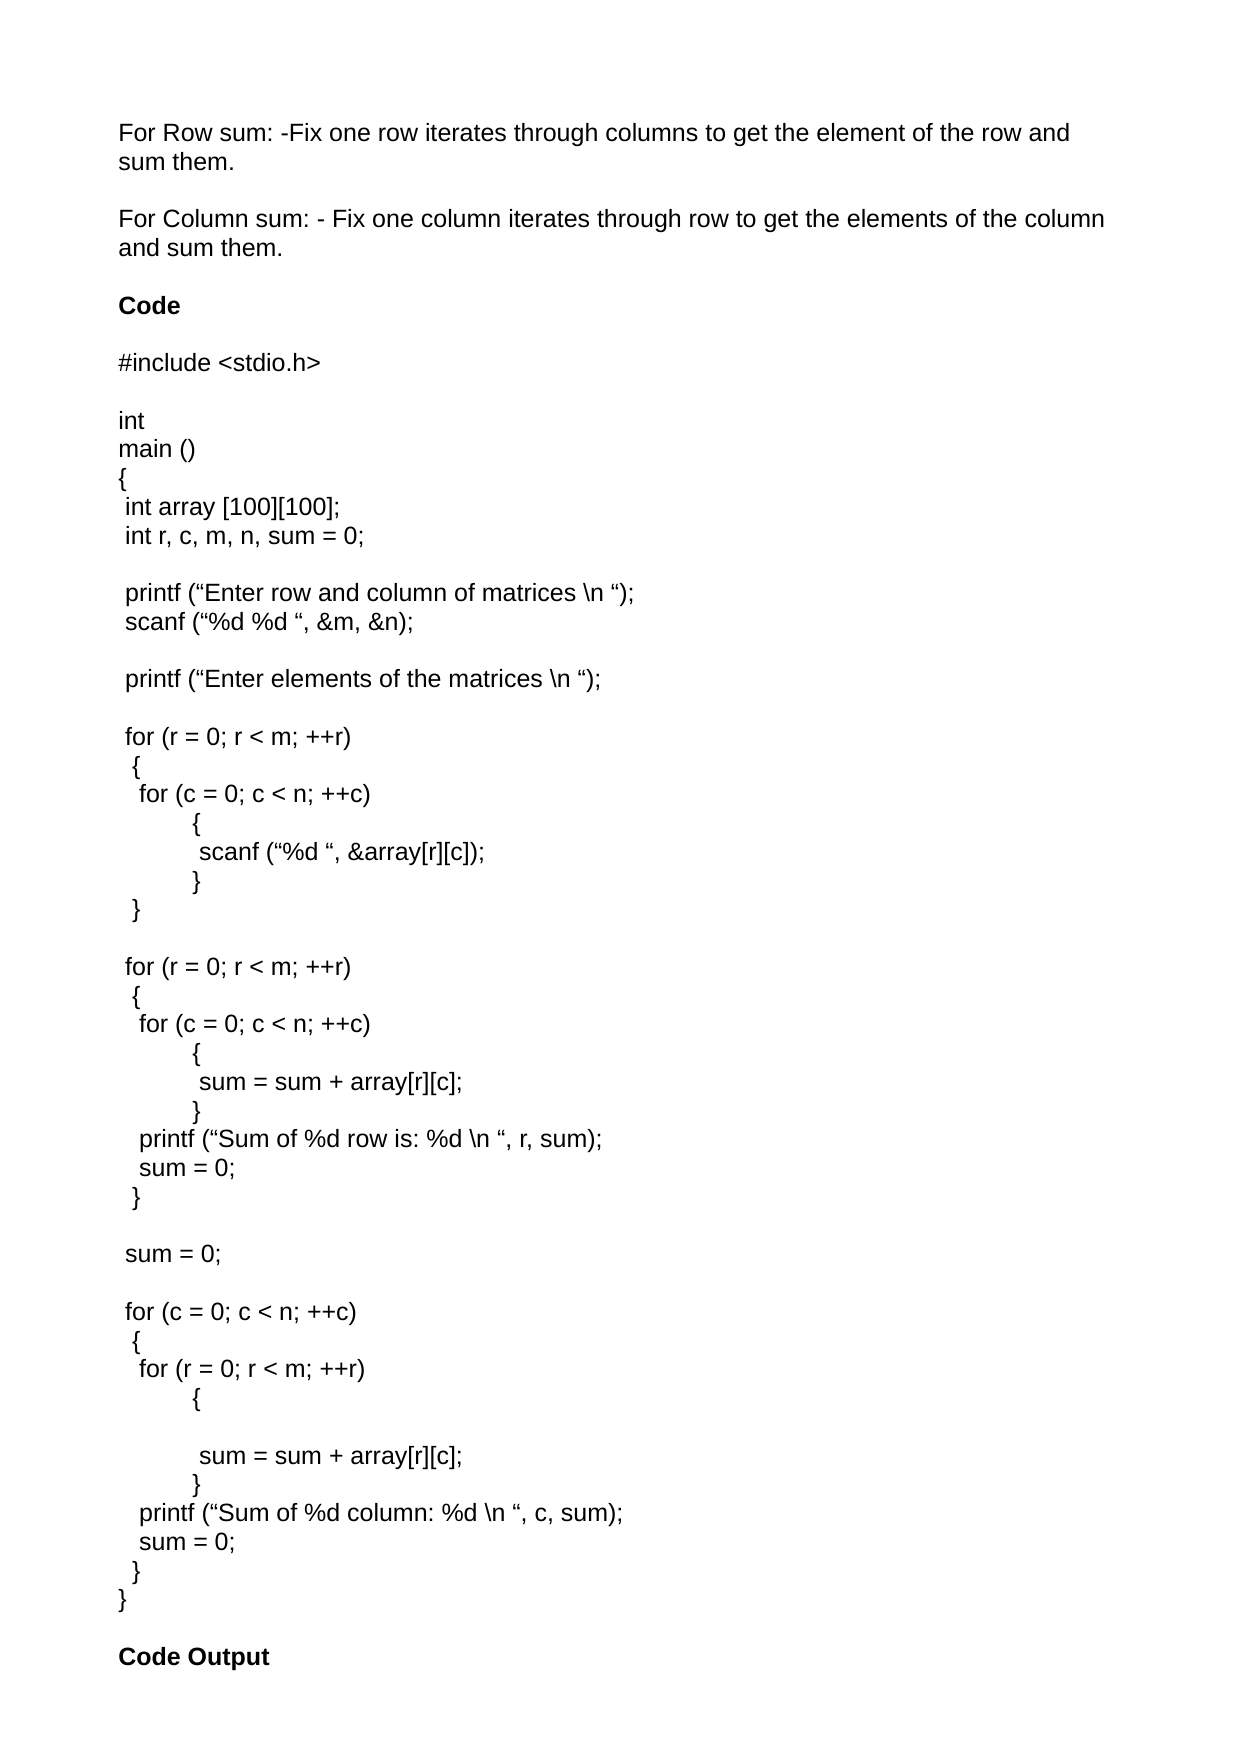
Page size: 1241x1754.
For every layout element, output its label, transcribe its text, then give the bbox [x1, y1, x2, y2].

text } [118, 1584, 1122, 1613]
text sum = 0; [118, 1527, 1122, 1556]
text printf (“Sum of %d row is: %d \n “, r, sum); [118, 1124, 1122, 1153]
text { [118, 981, 1122, 1009]
text #include <stdio.h> [118, 348, 1122, 377]
text { [118, 463, 1122, 492]
text for (c = 0; c < n; ++c) [118, 779, 1122, 808]
text printf (“Enter row and column of matrices \n “); [118, 578, 1122, 607]
text sum = sum + array[r][c]; [118, 1441, 1122, 1469]
text scanf (“%d “, &array[r][c]); [118, 837, 1122, 866]
text int [118, 406, 1122, 434]
text } [118, 1096, 1122, 1124]
text For Column sum: - Fix one column iterates through row to get the elements of the column and sum them. [118, 204, 1122, 262]
text sum = sum + array[r][c]; [118, 1067, 1122, 1096]
text } [118, 1182, 1122, 1211]
text for (c = 0; c < n; ++c) [118, 1297, 1122, 1326]
text printf (“Sum of %d column: %d \n “, c, sum); [118, 1498, 1122, 1527]
text main () [118, 434, 1122, 463]
text sum = 0; [118, 1239, 1122, 1268]
text int r, c, m, n, sum = 0; [118, 521, 1122, 549]
text for (r = 0; r < m; ++r) [118, 722, 1122, 751]
text { [118, 1383, 1122, 1412]
text for (r = 0; r < m; ++r) [118, 1354, 1122, 1383]
text for (r = 0; r < m; ++r) [118, 952, 1122, 981]
text { [118, 1038, 1122, 1067]
text } [118, 894, 1122, 923]
text sum = 0; [118, 1153, 1122, 1182]
text Code Output [118, 1642, 1122, 1671]
text { [118, 751, 1122, 779]
text } [118, 866, 1122, 894]
text For Row sum: -Fix one row iterates through columns to get the element of the row and sum them. [118, 118, 1122, 176]
text { [118, 1326, 1122, 1354]
text scanf (“%d %d “, &m, &n); [118, 607, 1122, 636]
text int array [100][100]; [118, 492, 1122, 521]
text } [118, 1556, 1122, 1584]
text Code [118, 291, 1122, 319]
text } [118, 1469, 1122, 1498]
text { [118, 808, 1122, 837]
text printf (“Enter elements of the matrices \n “); [118, 664, 1122, 693]
text for (c = 0; c < n; ++c) [118, 1009, 1122, 1038]
